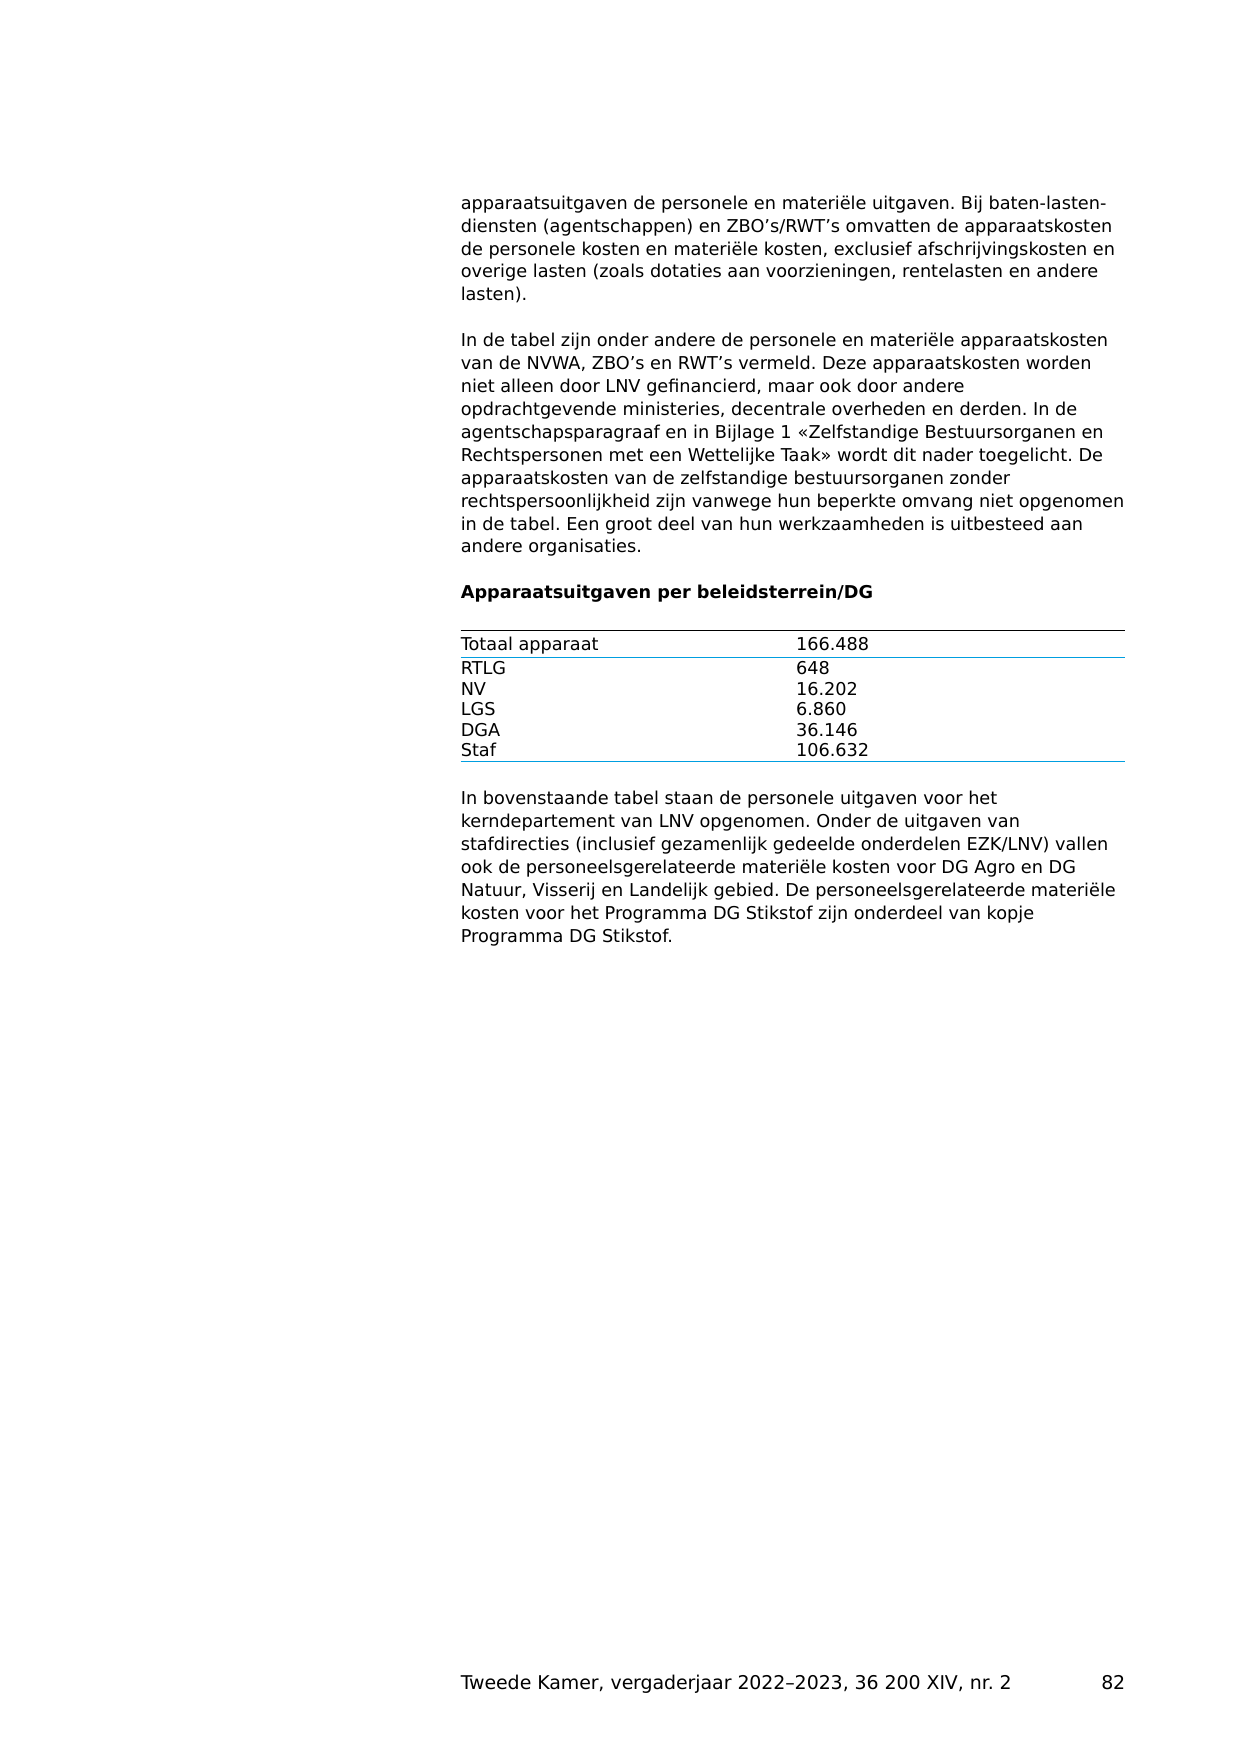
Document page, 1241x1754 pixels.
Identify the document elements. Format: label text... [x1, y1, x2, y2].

table_cell 6.860 [793, 699, 1125, 720]
text apparaatsuitgaven de personele en materiële uitgaven. Bij baten-lasten-diensten (agentschappen) en ZBO’s/RWT’s omvatten de apparaatskosten de personele kosten en materiële kosten, exclusief afschrijvingskosten en overige lasten (zoals dotaties aan voorzieningen, rentelasten en andere lasten). [461, 191, 1125, 305]
text In de tabel zijn onder andere de personele en materiële apparaatskosten van de NVWA, ZBO’s en RWT’s vermeld. Deze apparaatskosten worden niet alleen door LNV gefinancierd, maar ook door andere opdrachtgevende ministeries, decentrale overheden en derden. In de agentschapsparagraaf en in Bijlage 1 «Zelfstandige Bestuursorganen en Rechtspersonen met een Wettelijke Taak» wordt dit nader toegelicht. De apparaatskosten van de zelfstandige bestuursorganen zonder rechtspersoonlijkheid zijn vanwege hun beperkte omvang niet opgenomen in de tabel. Een groot deel van hun werkzaamheden is uitbesteed aan andere organisaties. [461, 328, 1125, 557]
table_cell Totaal apparaat [461, 631, 793, 657]
table_cell 106.632 [793, 740, 1125, 761]
table_cell LGS [461, 699, 793, 720]
table_cell NV [461, 679, 793, 699]
table_cell DGA [461, 720, 793, 740]
table_cell 36.146 [793, 720, 1125, 740]
table_cell Staf [461, 740, 793, 761]
table_cell RTLG [461, 658, 793, 678]
table_header Apparaatsuitgaven per beleidsterrein/DG (bedragen x € 1.000) [461, 605, 1125, 630]
text In bovenstaande tabel staan de personele uitgaven voor het kerndepartement van LNV opgenomen. Onder de uitgaven van stafdirecties (inclusief gezamenlijk gedeelde onderdelen EZK/LNV) vallen ook de personeelsgerelateerde materiële kosten voor DG Agro en DG Natuur, Visserij en Landelijk gebied. De personeelsgerelateerde materiële kosten voor het Programma DG Stikstof zijn onderdeel van kopje Programma DG Stikstof. [461, 786, 1125, 947]
table_cell 648 [793, 658, 1125, 678]
table_cell 166.488 [793, 631, 1125, 657]
table_cell 16.202 [793, 679, 1125, 699]
text Apparaatsuitgaven per beleidsterrein/DG [461, 580, 1125, 603]
